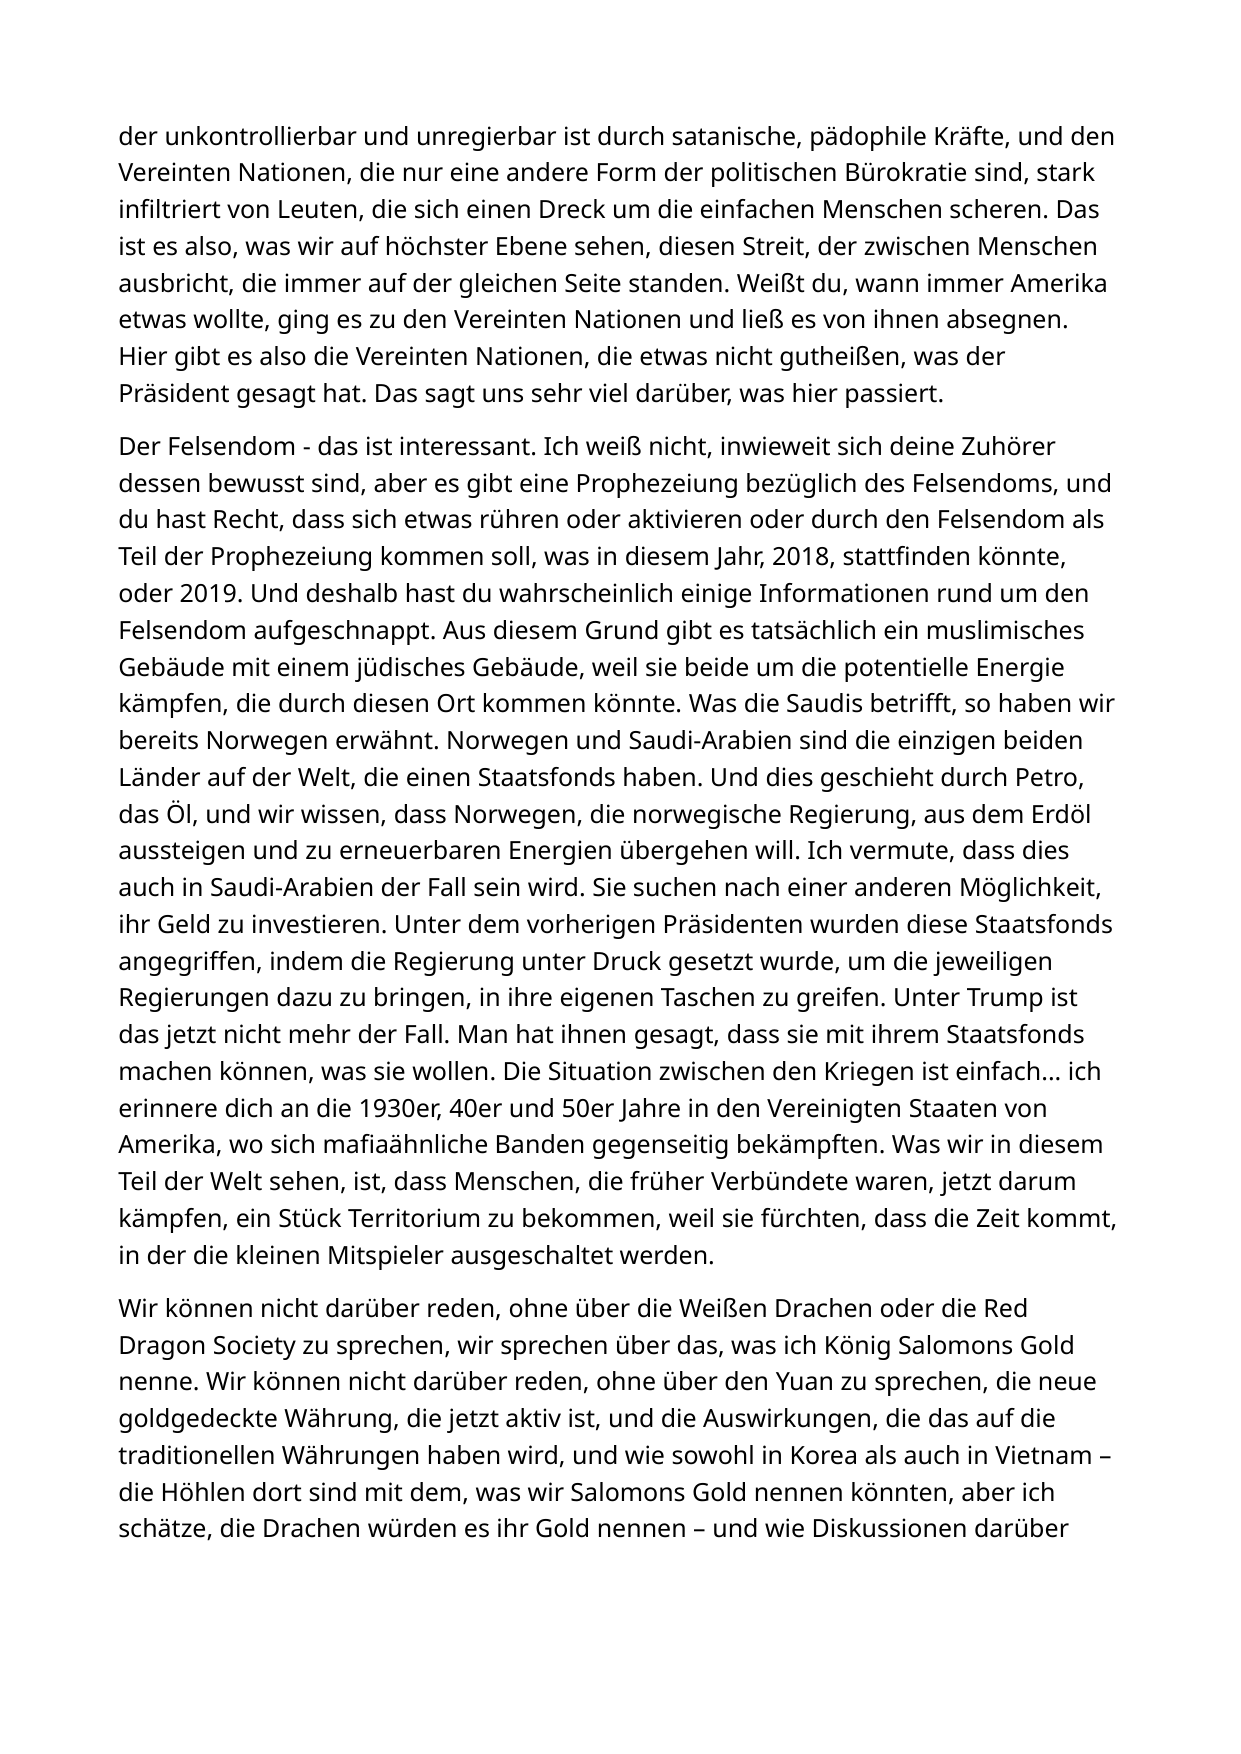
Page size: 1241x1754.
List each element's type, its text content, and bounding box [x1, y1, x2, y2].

text Wir können nicht darüber reden, ohne über die Weißen Drachen oder die Red Dragon Society zu sprechen, wir sprechen über das, was ich König Salomons Gold nenne. Wir können nicht darüber reden, ohne über den Yuan zu sprechen, die neue goldgedeckte Währung, die jetzt aktiv ist, und die Auswirkungen, die das auf die traditionellen Währungen haben wird, und wie sowohl in Korea als auch in Vietnam – die Höhlen dort sind mit dem, was wir Salomons Gold nennen könnten, aber ich schätze, die Drachen würden es ihr Gold nennen – und wie Diskussionen darüber [118, 1291, 1122, 1545]
text Der Felsendom - das ist interessant. Ich weiß nicht, inwieweit sich deine Zuhörer dessen bewusst sind, aber es gibt eine Prophezeiung bezüglich des Felsendoms, und du hast Recht, dass sich etwas rühren oder aktivieren oder durch den Felsendom als Teil der Prophezeiung kommen soll, was in diesem Jahr, 2018, stattfinden könnte, oder 2019. Und deshalb hast du wahrscheinlich einige Informationen rund um den Felsendom aufgeschnappt. Aus diesem Grund gibt es tatsächlich ein muslimisches Gebäude mit einem jüdisches Gebäude, weil sie beide um die potentielle Energie kämpfen, die durch diesen Ort kommen könnte. Was die Saudis betrifft, so haben wir bereits Norwegen erwähnt. Norwegen und Saudi-Arabien sind die einzigen beiden Länder auf der Welt, die einen Staatsfonds haben. Und dies geschieht durch Petro, das Öl, und wir wissen, dass Norwegen, die norwegische Regierung, aus dem Erdöl aussteigen und zu erneuerbaren Energien übergehen will. Ich vermute, dass dies auch in Saudi-Arabien der Fall sein wird. Sie suchen nach einer anderen Möglichkeit, ihr Geld zu investieren. Unter dem vorherigen Präsidenten wurden diese Staatsfonds angegriffen, indem die Regierung unter Druck gesetzt wurde, um die jeweiligen Regierungen dazu zu bringen, in ihre eigenen Taschen zu greifen. Unter Trump ist das jetzt nicht mehr der Fall. Man hat ihnen gesagt, dass sie mit ihrem Staatsfonds machen können, was sie wollen. Die Situation zwischen den Kriegen ist einfach... ich erinnere dich an die 1930er, 40er und 50er Jahre in den Vereinigten Staaten von Amerika, wo sich mafiaähnliche Banden gegenseitig bekämpften. Was wir in diesem Teil der Welt sehen, ist, dass Menschen, die früher Verbündete waren, jetzt darum kämpfen, ein Stück Territorium zu bekommen, weil sie fürchten, dass die Zeit kommt, in der die kleinen Mitspieler ausgeschaltet werden. [118, 428, 1122, 1272]
text der unkontrollierbar und unregierbar ist durch satanische, pädophile Kräfte, und den Vereinten Nationen, die nur eine andere Form der politischen Bürokratie sind, stark infiltriert von Leuten, die sich einen Dreck um die einfachen Menschen scheren. Das ist es also, was wir auf höchster Ebene sehen, diesen Streit, der zwischen Menschen ausbricht, die immer auf der gleichen Seite standen. Weißt du, wann immer Amerika etwas wollte, ging es zu den Vereinten Nationen und ließ es von ihnen absegnen. Hier gibt es also die Vereinten Nationen, die etwas nicht gutheißen, was der Präsident gesagt hat. Das sagt uns sehr viel darüber, was hier passiert. [118, 118, 1122, 409]
